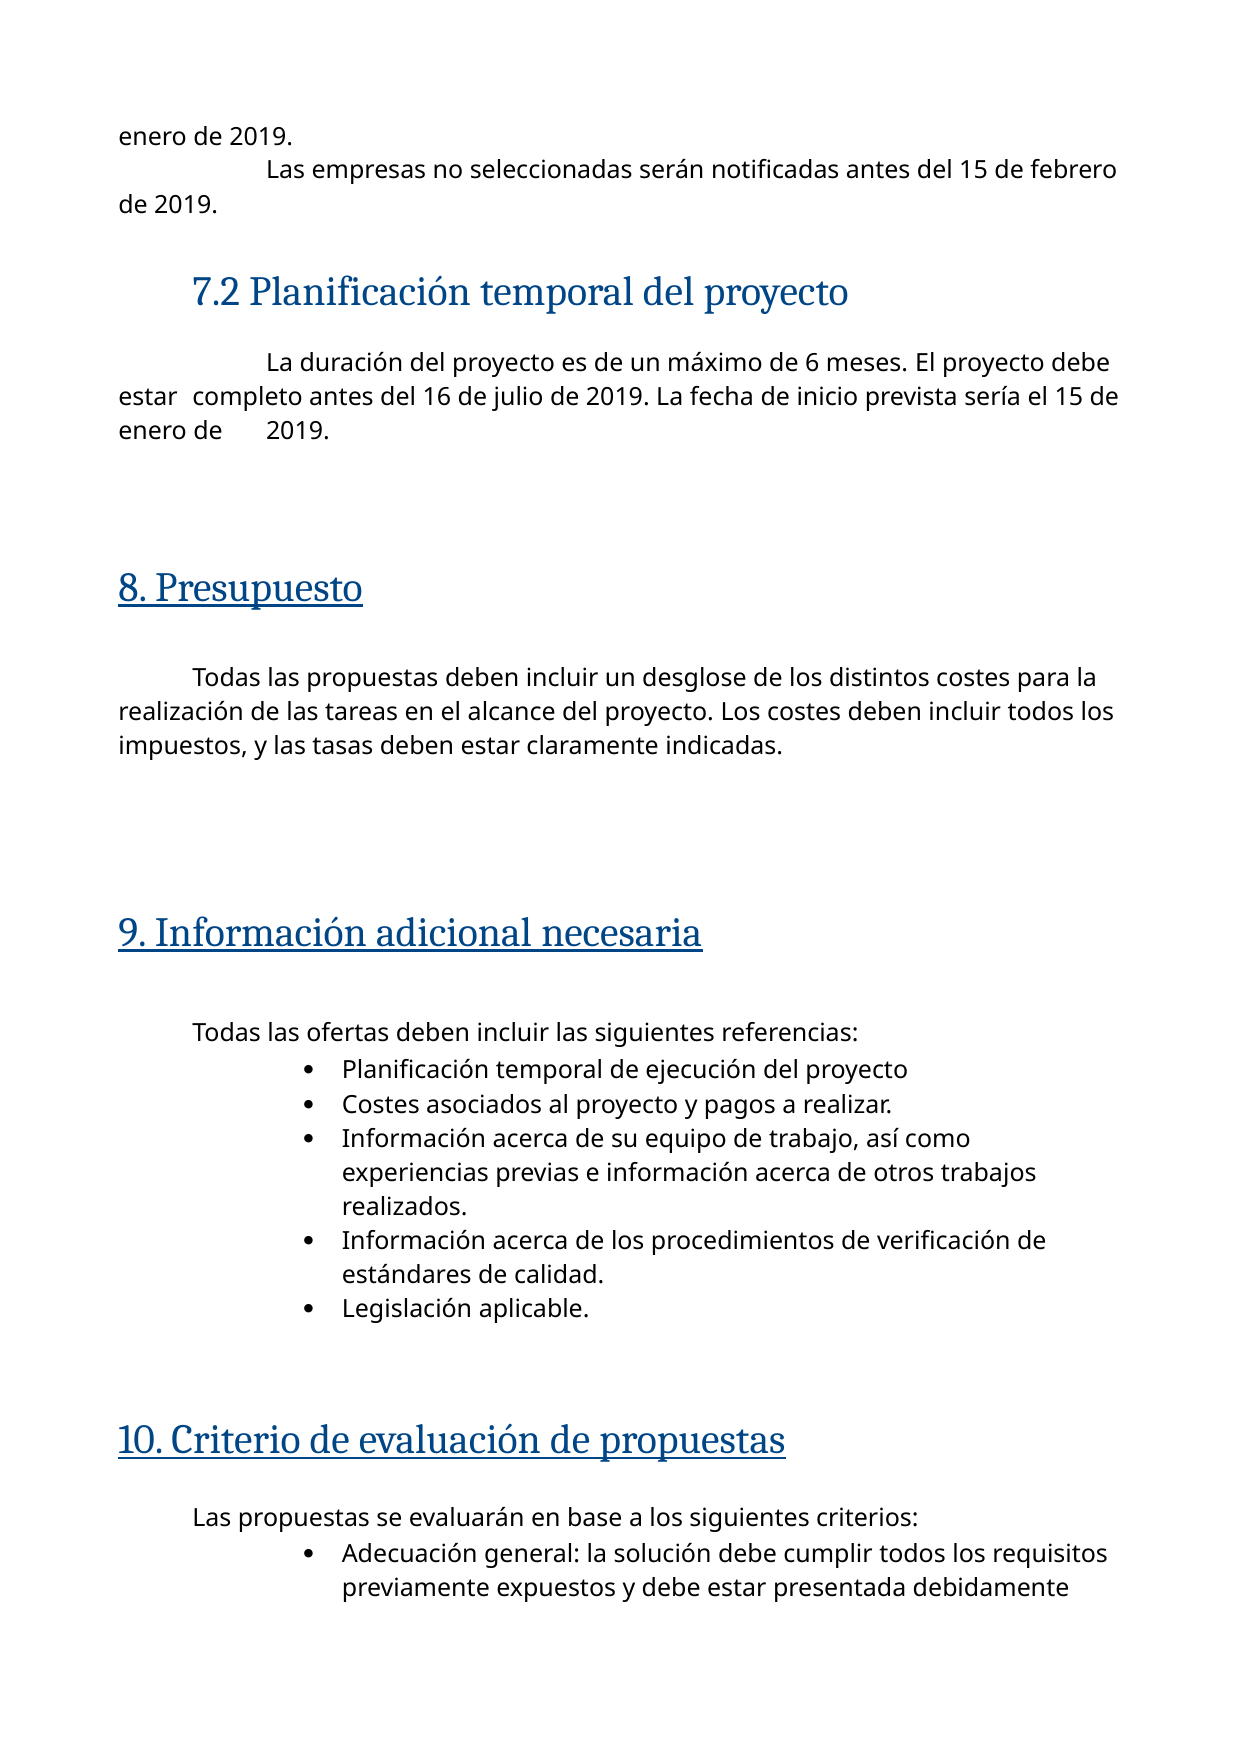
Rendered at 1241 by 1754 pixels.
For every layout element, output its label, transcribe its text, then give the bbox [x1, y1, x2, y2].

list Costes asociados al proyecto y pagos a realizar. [304, 1086, 1122, 1120]
text Todas las ofertas deben incluir las siguientes referencias: [118, 1004, 1122, 1052]
text 10. Criterio de evaluación de propuestas [118, 1416, 1122, 1464]
list Planificación temporal de ejecución del proyecto [304, 1052, 1122, 1086]
text 9. Información adicional necesaria [118, 908, 1122, 956]
list Información acerca de su equipo de trabajo, así como experiencias previas e información acerca de otros trabajos realizados. [304, 1120, 1122, 1222]
text enero de 2019. [118, 118, 1122, 152]
list Información acerca de los procedimientos de verificación de estándares de calidad. [304, 1222, 1122, 1291]
text 8. Presupuesto [118, 564, 1122, 612]
list Adecuación general: la solución debe cumplir todos los requisitos previamente expuestos y debe estar presentada debidamente [304, 1536, 1122, 1604]
text La duración del proyecto es de un máximo de 6 meses. El proyecto debe estar completo antes del 16 de julio de 2019. La fecha de inicio prevista sería el 15 de enero de 2019. [118, 345, 1122, 447]
text Todas las propuestas deben incluir un desglose de los distintos costes para la realización de las tareas en el alcance del proyecto. Los costes deben incluir todos los impuestos, y las tasas deben estar claramente indicadas. [118, 660, 1122, 762]
text Las propuestas se evaluarán en base a los siguientes criterios: [118, 1493, 1122, 1536]
text 7.2 Planificación temporal del proyecto [118, 268, 1122, 316]
list Legislación aplicable. [304, 1291, 1122, 1325]
text Las empresas no seleccionadas serán notificadas antes del 15 de febrero de 2019. [118, 152, 1122, 220]
